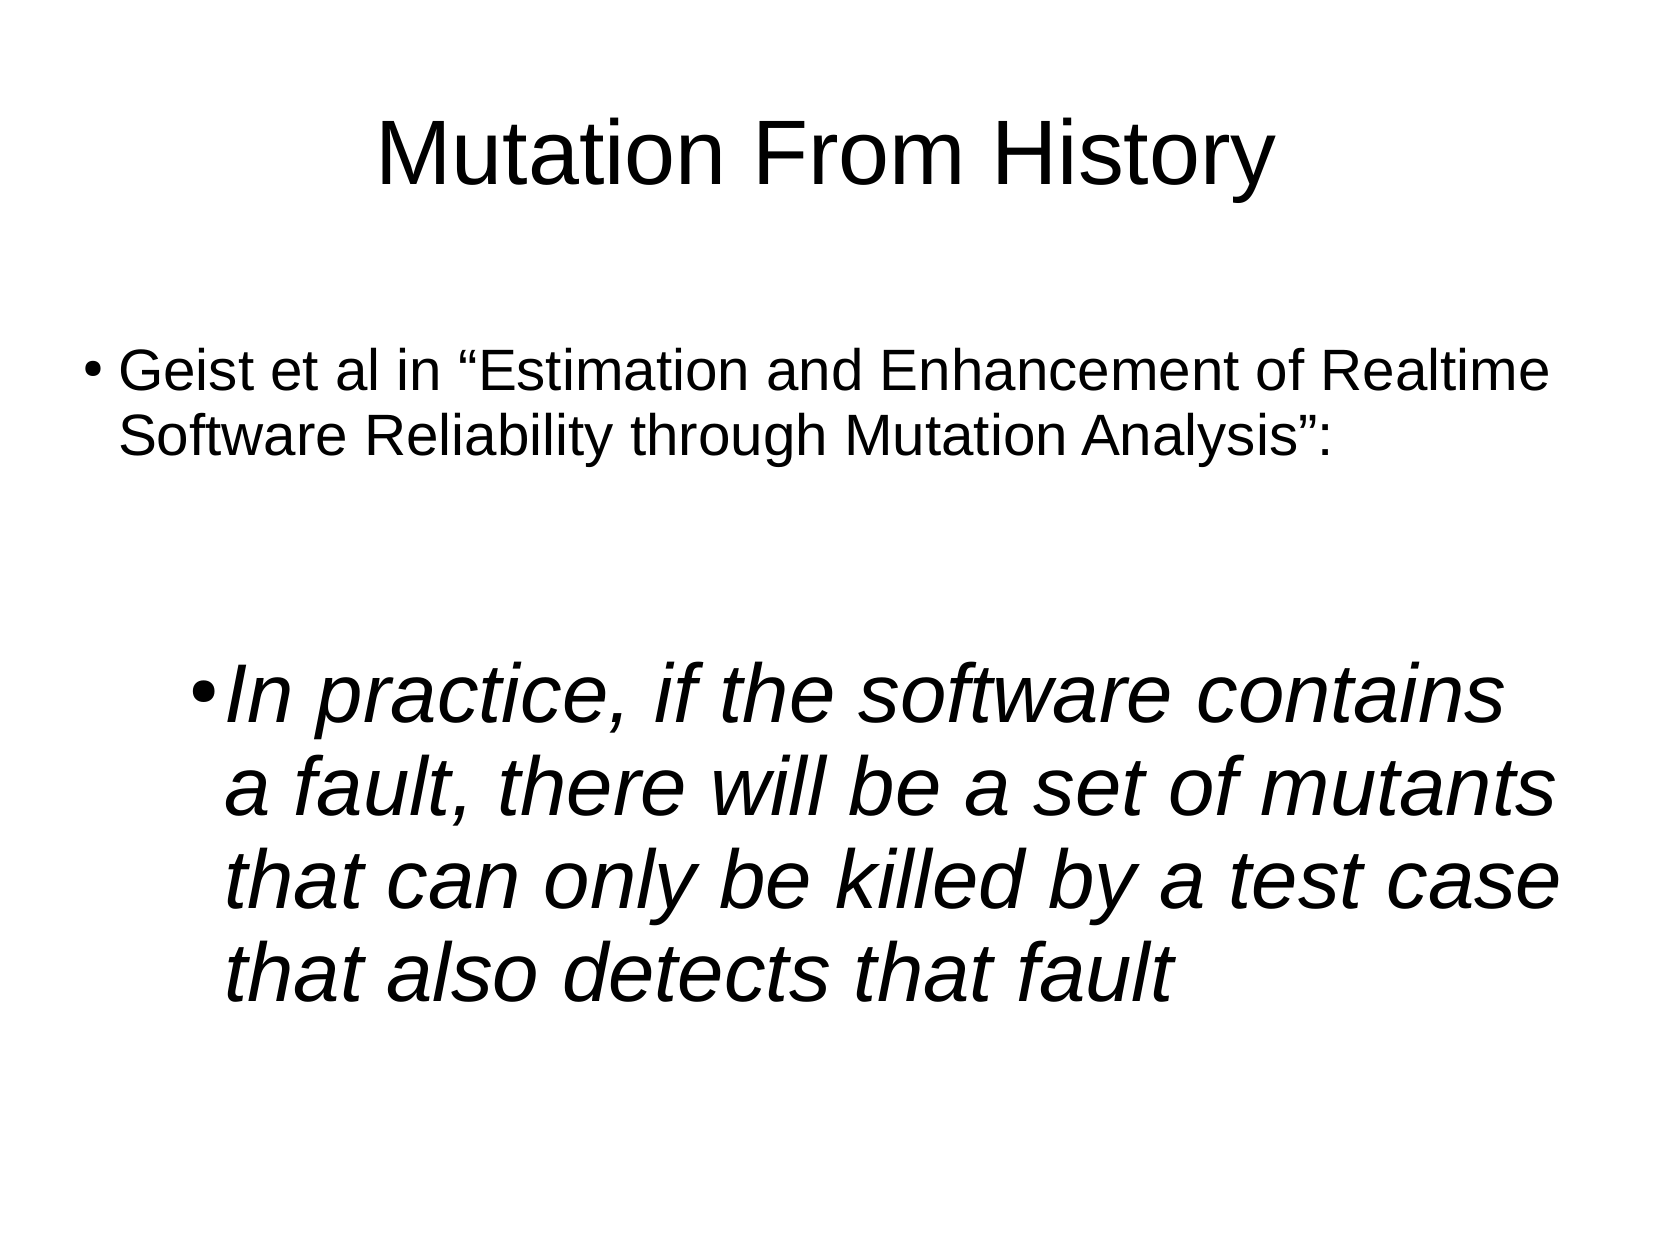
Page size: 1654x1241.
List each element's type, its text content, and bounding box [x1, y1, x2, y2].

title Mutation From History [82, 49, 1571, 254]
list Geist et al in “Estimation and Enhancement of Realtime Software Reliability through Mutation Analysis”: In practice, if the software contains a fault, there will be a set of mutants that can only be killed by a test case that also detects that fault [82, 254, 1571, 1120]
